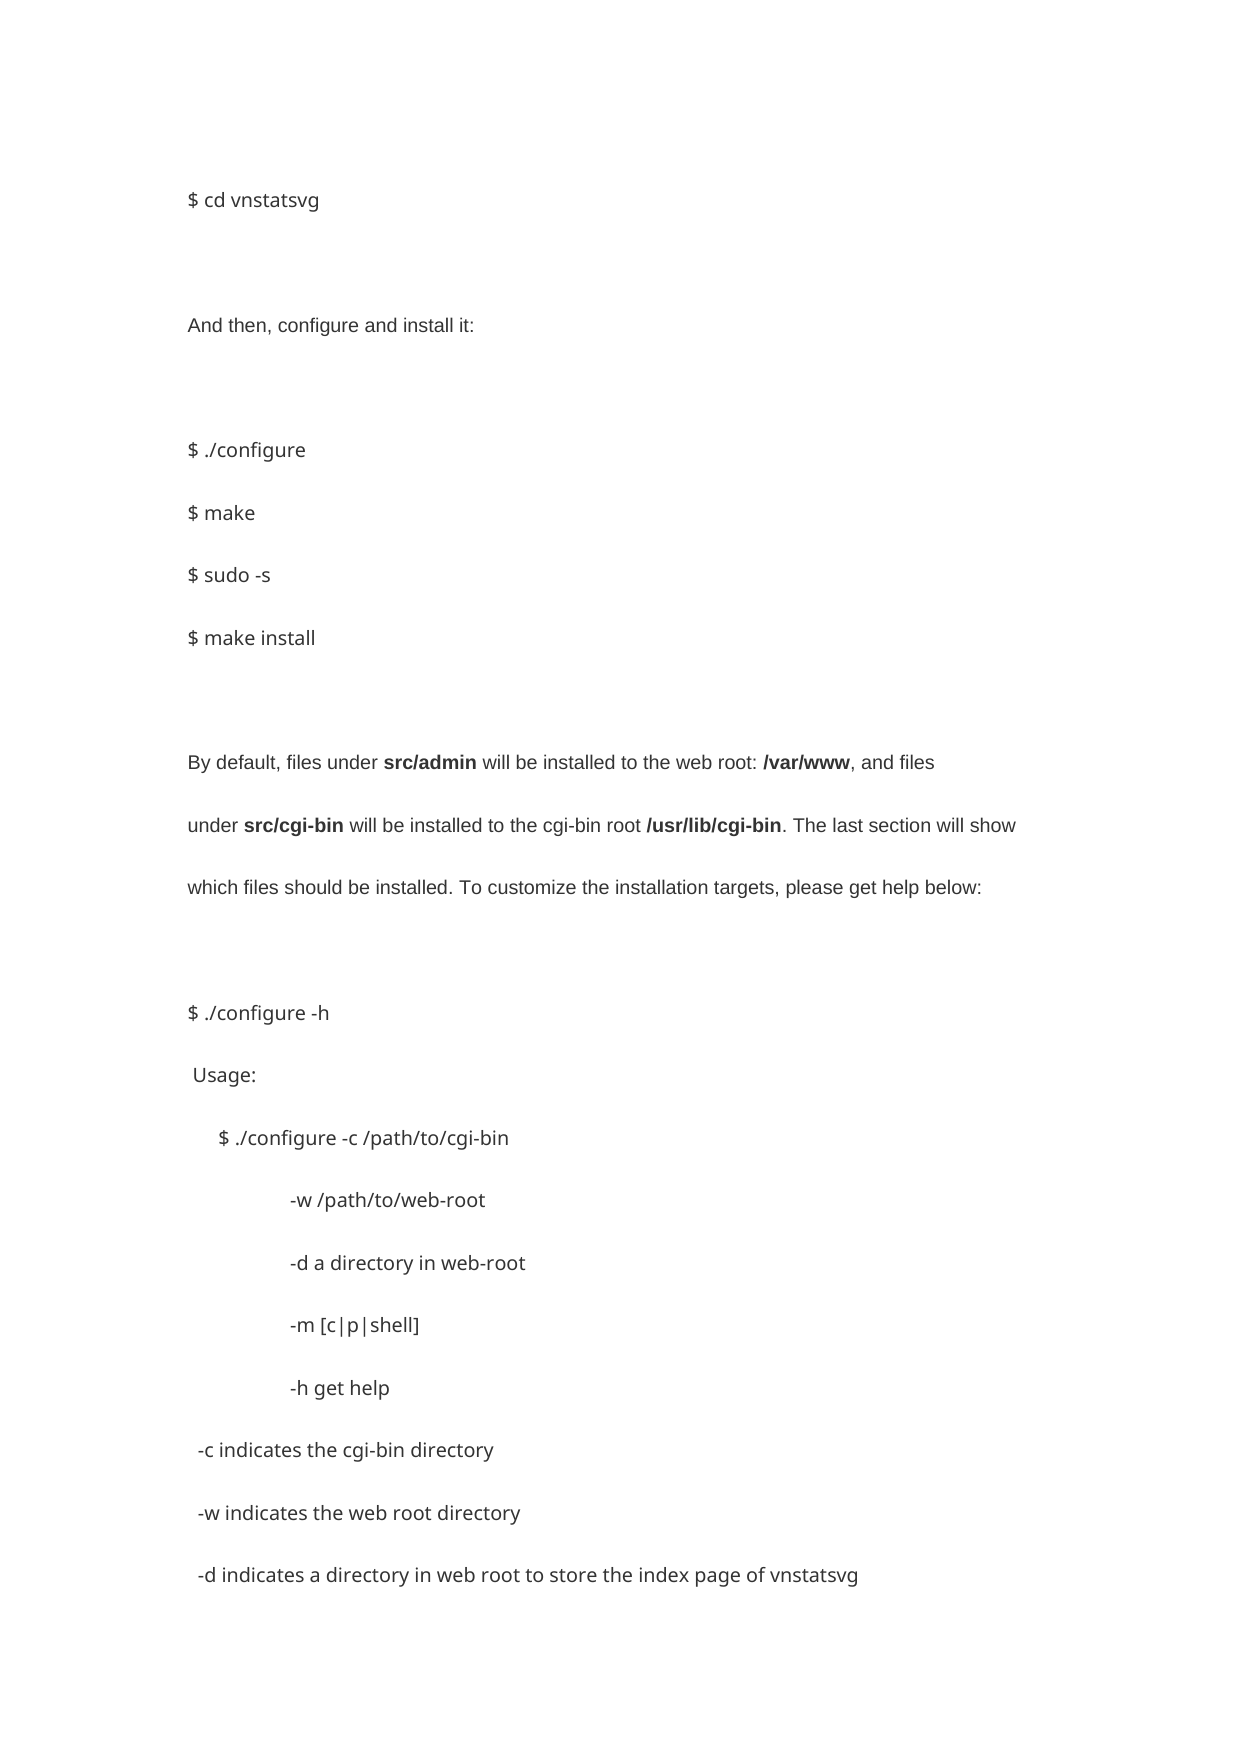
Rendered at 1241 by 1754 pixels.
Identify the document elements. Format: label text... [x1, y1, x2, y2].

text -w indicates the web root directory [187, 1471, 1053, 1533]
text $ ./configure -c /path/to/cgi-bin [187, 1096, 1053, 1158]
text -m [c|p|shell] [187, 1283, 1053, 1346]
text And then, configure and install it: [187, 283, 1053, 346]
text By default, files under src/admin will be installed to the web root: /var/www, and files under src/cgi-bin will be installed to the cgi-bin root /usr/lib/cgi-bin. The last section will show which files should be installed. To customize the installation targets, please get help below: [187, 721, 1053, 908]
text $ sudo -s [187, 533, 1053, 596]
text -w /path/to/web-root [187, 1158, 1053, 1221]
text Usage: [187, 1033, 1053, 1096]
text -d a directory in web-root [187, 1221, 1053, 1283]
text $ ./configure -h [187, 971, 1053, 1033]
text $ ./configure [187, 408, 1053, 471]
text -d indicates a directory in web root to store the index page of vnstatsvg [187, 1533, 1053, 1596]
text $ cd vnstatsvg [187, 158, 1053, 221]
text $ make install [187, 596, 1053, 658]
text -c indicates the cgi-bin directory [187, 1408, 1053, 1471]
text -h get help [187, 1346, 1053, 1408]
text $ make [187, 471, 1053, 533]
